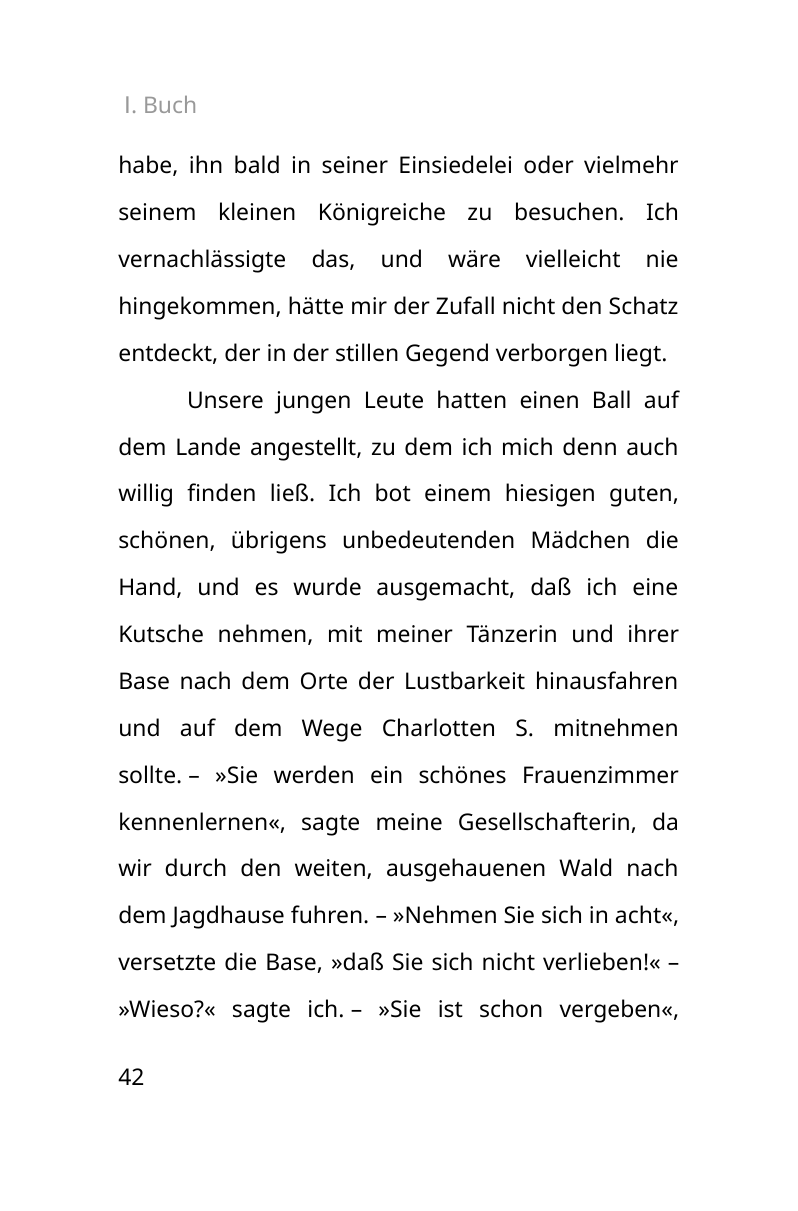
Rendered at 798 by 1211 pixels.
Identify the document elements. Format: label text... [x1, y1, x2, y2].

text Unsere jungen Leute hatten einen Ball auf dem Lande angestellt, zu dem ich mich denn auch willig finden ließ. Ich bot einem hiesigen guten, schönen, übrigens unbedeutenden Mädchen die Hand, und es wurde ausgemacht, daß ich eine Kutsche nehmen, mit meiner Tänzerin und ihrer Base nach dem Orte der Lustbarkeit hinausfahren und auf dem Wege Charlotten S. mitnehmen sollte. – »Sie werden ein schönes Frauenzimmer kennenlernen«, sagte meine Gesellschafterin, da wir durch den weiten, ausgehauenen Wald nach dem Jagdhause fuhren. – »Nehmen Sie sich in acht«, versetzte die Base, »daß Sie sich nicht verlieben!« – »Wieso?« sagte ich. – »Sie ist schon vergeben«, [118, 384, 679, 1024]
text habe, ihn bald in seiner Einsiedelei oder vielmehr seinem kleinen Königreiche zu besuchen. Ich vernachlässigte das, und wäre vielleicht nie hingekommen, hätte mir der Zufall nicht den Schatz entdeckt, der in der stillen Gegend verborgen liegt. [118, 149, 679, 368]
